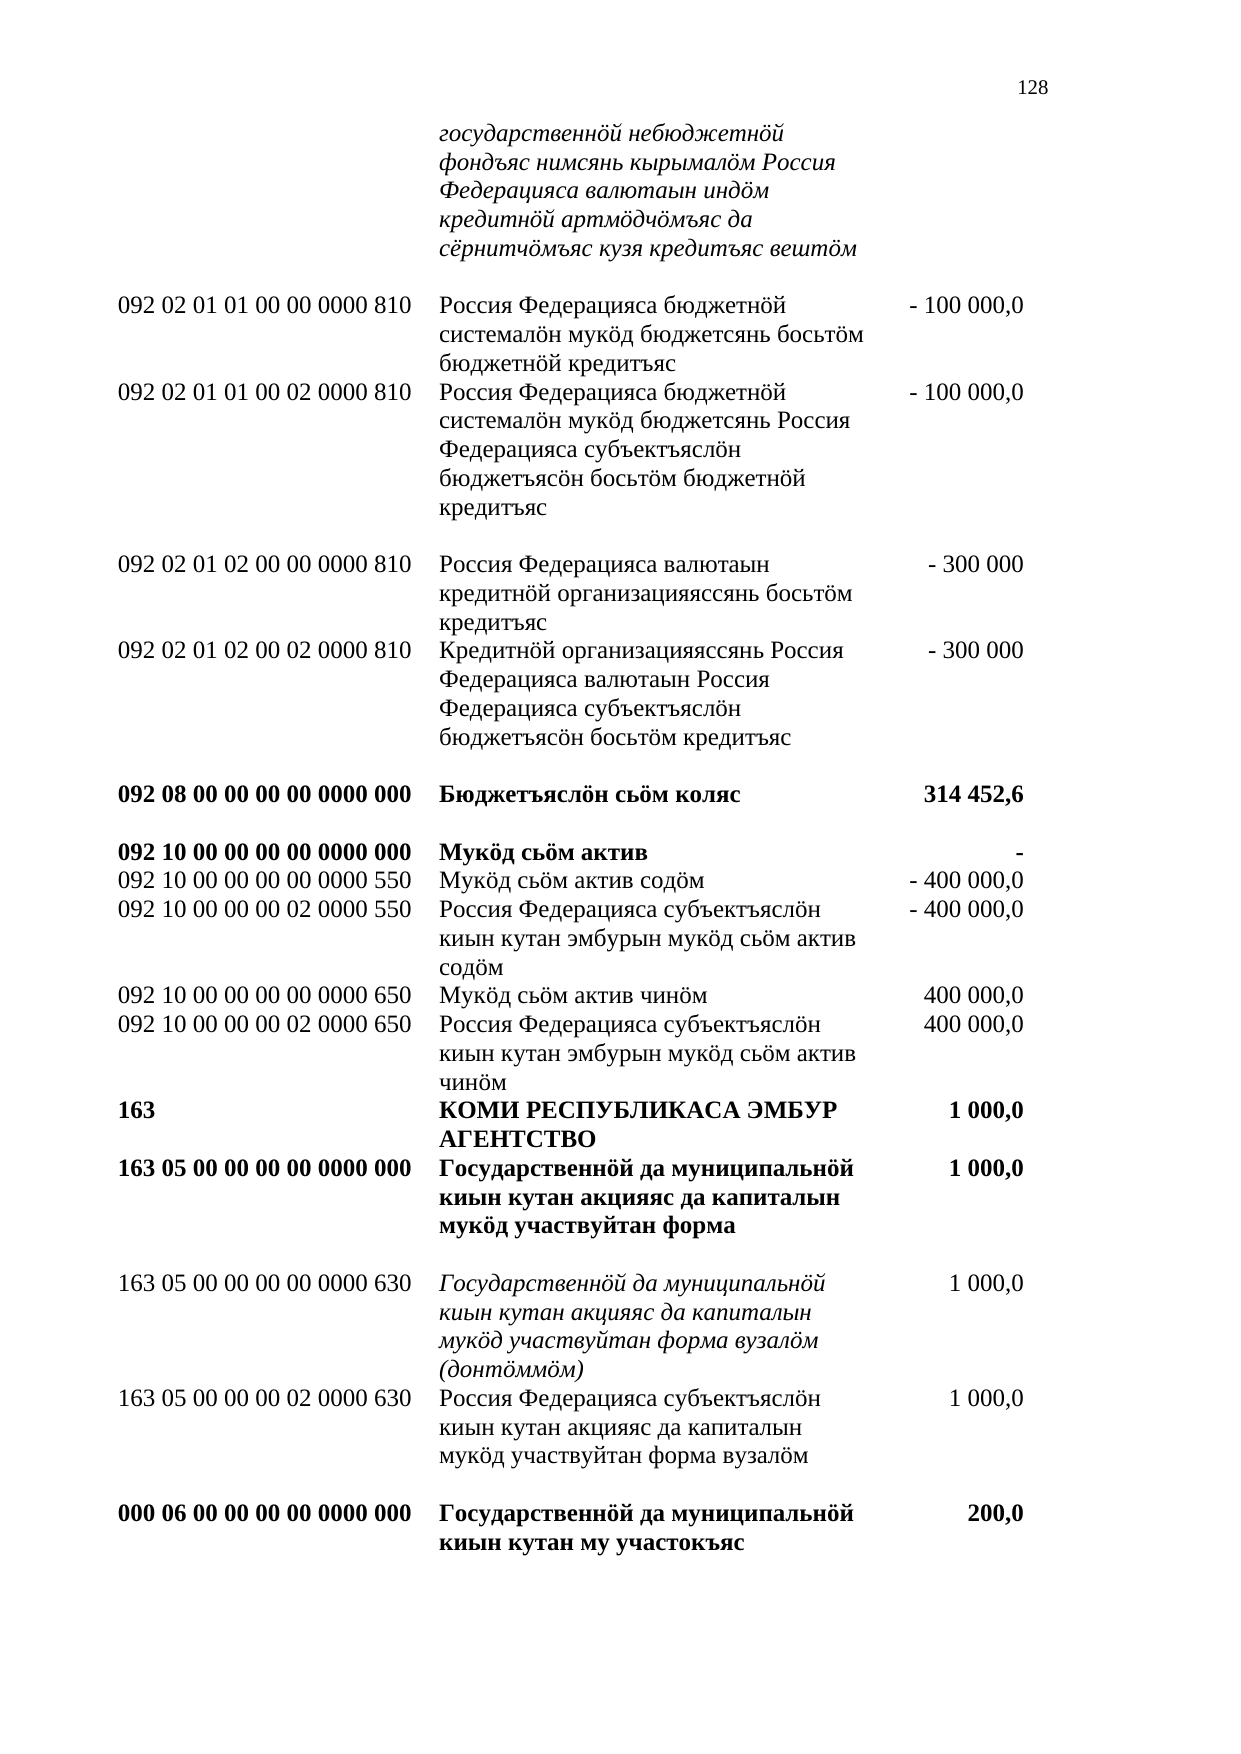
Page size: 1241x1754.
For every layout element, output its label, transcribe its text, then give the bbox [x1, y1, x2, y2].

table_cell 163 [106, 1096, 428, 1153]
table_cell - 400 000,0 [885, 894, 1035, 981]
table_cell 092 10 00 00 00 00 0000 000 [106, 837, 428, 866]
table_cell Государственнöй да муниципальнöй киын кутан му участокъяс [428, 1498, 885, 1584]
table_cell - 300 000 [885, 636, 1035, 779]
table_cell 1 000,0 [885, 1268, 1035, 1383]
table_cell Россия Федерацияса бюджетнöй системалöн мукöд бюджетсянь Россия Федерацияса субъектъяслöн бюджетъясöн босьтöм бюджетнöй кредитъяс [428, 377, 885, 549]
table_cell государственнöй небюджетнöй фондъяс нимсянь кырымалöм Россия Федерацияса валютаын индöм кредитнöй артмöдчöмъяс да сёрнитчöмъяс кузя кредитъяс вештöм [428, 118, 885, 291]
table_cell 000 06 00 00 00 00 0000 000 [106, 1498, 428, 1584]
table_cell Бюджетъяслöн сьöм коляс [428, 779, 885, 837]
table_cell Государственнöй да муниципальнöй киын кутан акцияяс да капиталын мукöд участвуйтан форма [428, 1153, 885, 1268]
table_cell - [885, 837, 1035, 866]
table_cell КОМИ РЕСПУБЛИКАСА ЭМБУР АГЕНТСТВО [428, 1096, 885, 1153]
table_cell 092 10 00 00 00 02 0000 650 [106, 1009, 428, 1096]
table_cell Россия Федерацияса валютаын кредитнöй организацияяссянь босьтöм кредитъяс [428, 549, 885, 636]
table_cell Россия Федерацияса бюджетнöй системалöн мукöд бюджетсянь босьтöм бюджетнöй кредитъяс [428, 291, 885, 377]
table_cell Россия Федерацияса субъектъяслöн киын кутан эмбурын мукöд сьöм актив чинöм [428, 1009, 885, 1096]
table_cell 1 000,0 [885, 1096, 1035, 1153]
table_cell 092 10 00 00 00 02 0000 550 [106, 894, 428, 981]
table_cell 092 02 01 02 00 02 0000 810 [106, 636, 428, 779]
table_cell Мукöд сьöм актив чинöм [428, 981, 885, 1009]
table_cell [106, 118, 428, 291]
table_cell Кредитнöй организацияяссянь Россия Федерацияса валютаын Россия Федерацияса субъектъяслöн бюджетъясöн босьтöм кредитъяс [428, 636, 885, 779]
table_cell 1 000,0 [885, 1153, 1035, 1268]
table_cell Мукöд сьöм актив содöм [428, 866, 885, 894]
table_cell - 400 000,0 [885, 866, 1035, 894]
table_cell 1 000,0 [885, 1383, 1035, 1498]
table_cell 314 452,6 [885, 779, 1035, 837]
table_cell 092 10 00 00 00 00 0000 650 [106, 981, 428, 1009]
table_cell 400 000,0 [885, 981, 1035, 1009]
table_cell 163 05 00 00 00 00 0000 000 [106, 1153, 428, 1268]
table_cell 092 02 01 01 00 00 0000 810 [106, 291, 428, 377]
table_cell - 100 000,0 [885, 291, 1035, 377]
table_cell 092 10 00 00 00 00 0000 550 [106, 866, 428, 894]
table_cell 092 02 01 02 00 00 0000 810 [106, 549, 428, 636]
table_cell 163 05 00 00 00 00 0000 630 [106, 1268, 428, 1383]
table_cell - 100 000,0 [885, 377, 1035, 549]
table_cell Мукöд сьöм актив [428, 837, 885, 866]
table_cell Россия Федерацияса субъектъяслöн киын кутан эмбурын мукöд сьöм актив содöм [428, 894, 885, 981]
table_cell 400 000,0 [885, 1009, 1035, 1096]
table_cell - 300 000 [885, 549, 1035, 636]
table_cell 200,0 [885, 1498, 1035, 1584]
table_cell Россия Федерацияса субъектъяслöн киын кутан акцияяс да капиталын мукöд участвуйтан форма вузалöм [428, 1383, 885, 1498]
table_cell 163 05 00 00 00 02 0000 630 [106, 1383, 428, 1498]
table_cell Государственнöй да муниципальнöй киын кутан акцияяс да капиталын мукöд участвуйтан форма вузалöм (донтöммöм) [428, 1268, 885, 1383]
table_cell 092 02 01 01 00 02 0000 810 [106, 377, 428, 549]
table_cell [885, 118, 1035, 291]
table_cell 092 08 00 00 00 00 0000 000 [106, 779, 428, 837]
